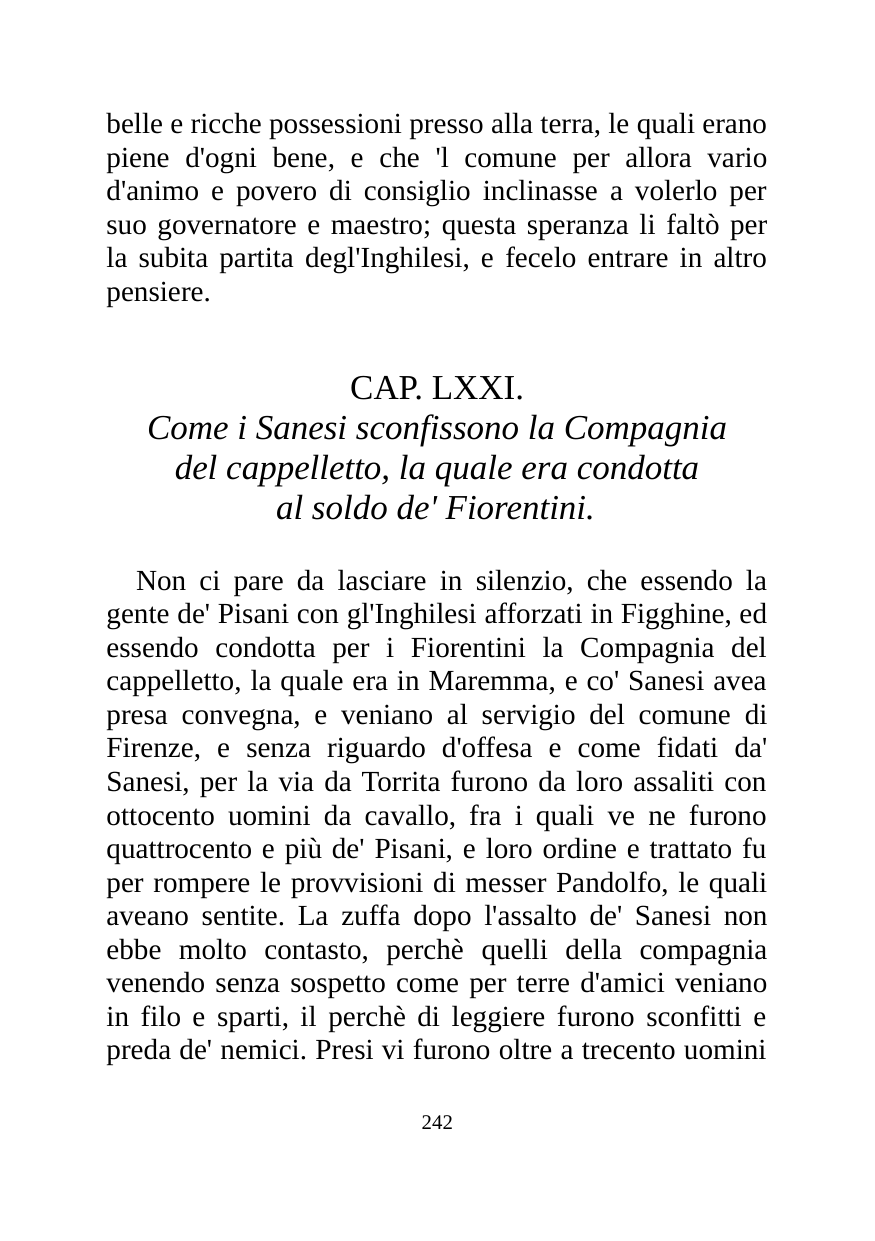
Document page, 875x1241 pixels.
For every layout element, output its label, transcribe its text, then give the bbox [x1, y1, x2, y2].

text Non ci pare da lasciare in silenzio, che essendo la gente de' Pisani con gl'Inghilesi afforzati in Figghine, ed essendo condotta per i Fiorentini la Compagnia del cappelletto, la quale era in Maremma, e co' Sanesi avea presa convegna, e veniano al servigio del comune di Firenze, e senza riguardo d'offesa e come fidati da' Sanesi, per la via da Torrita furono da loro assaliti con ottocento uomini da cavallo, fra i quali ve ne furono quattrocento e più de' Pisani, e loro ordine e trattato fu per rompere le provvisioni di messer Pandolfo, le quali aveano sentite. La zuffa dopo l'assalto de' Sanesi non ebbe molto contasto, perchè quelli della compagnia venendo senza sospetto come per terre d'amici veniano in filo e sparti, il perchè di leggiere furono sconfitti e preda de' nemici. Presi vi furono oltre a trecento uomini [106, 563, 768, 1066]
text belle e ricche possessioni presso alla terra, le quali erano piene d'ogni bene, e che 'l comune per allora vario d'animo e povero di consiglio inclinasse a volerlo per suo governatore e maestro; questa speranza li faltò per la subita partita degl'Inghilesi, e fecelo entrare in altro pensiere. [106, 106, 768, 307]
subtitle CAP. LXXI. Come i Sanesi sconfissono la Compagnia del cappelletto, la quale era condotta al soldo de' Fiorentini. [106, 367, 768, 527]
